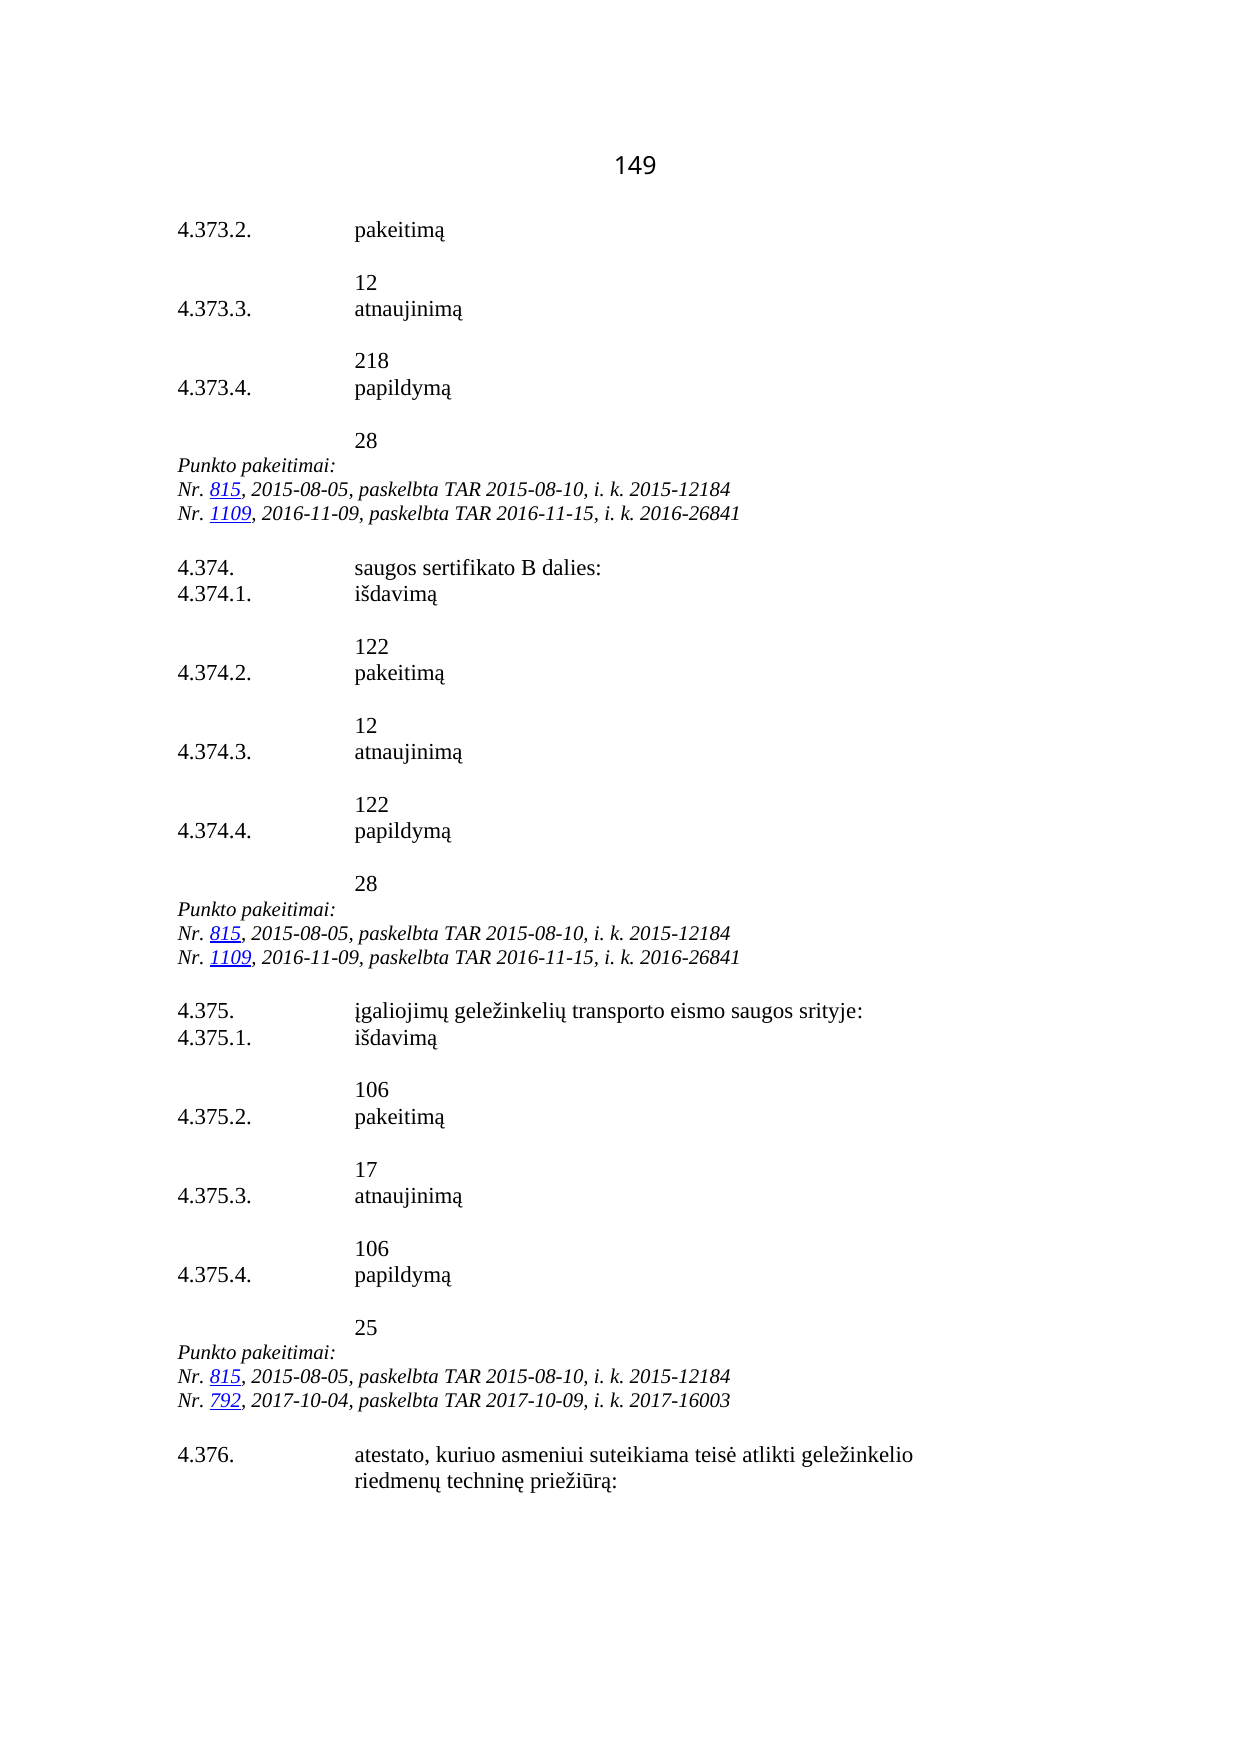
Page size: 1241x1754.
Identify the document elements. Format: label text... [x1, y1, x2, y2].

text 4.376. atestato, kuriuo asmeniui suteikiama teisė atlikti geležinkelio [177, 1441, 945, 1467]
text 4.374.3. atnaujinimą 122 [177, 738, 892, 817]
text Nr. 1109, 2016-11-09, paskelbta TAR 2016-11-15, i. k. 2016-26841 [177, 945, 1093, 969]
text Nr. 815, 2015-08-05, paskelbta TAR 2015-08-10, i. k. 2015-12184 [177, 477, 1093, 501]
text Punkto pakeitimai: [177, 897, 1093, 921]
text Nr. 815, 2015-08-05, paskelbta TAR 2015-08-10, i. k. 2015-12184 [177, 921, 1093, 945]
text 4.373.4. papildymą 28 [177, 374, 892, 453]
text 4.374. saugos sertifikato B dalies: [177, 554, 892, 580]
text 4.375.4. papildymą 25 [177, 1261, 945, 1340]
text Nr. 1109, 2016-11-09, paskelbta TAR 2016-11-15, i. k. 2016-26841 [177, 501, 1093, 525]
text 4.375.1. išdavimą 106 [177, 1024, 945, 1103]
text 4.374.4. papildymą 28 [177, 817, 892, 897]
text 4.375.3. atnaujinimą 106 [177, 1182, 945, 1261]
text Punkto pakeitimai: [177, 1340, 1093, 1364]
text 4.375. įgaliojimų geležinkelių transporto eismo saugos srityje: [177, 997, 945, 1024]
text 4.373.2. pakeitimą 12 [177, 216, 892, 295]
text riedmenų techninę priežiūrą: [354, 1467, 945, 1520]
text Nr. 792, 2017-10-04, paskelbta TAR 2017-10-09, i. k. 2017-16003 [177, 1388, 1093, 1412]
text 4.373.3. atnaujinimą 218 [177, 295, 892, 374]
text Nr. 815, 2015-08-05, paskelbta TAR 2015-08-10, i. k. 2015-12184 [177, 1364, 1093, 1388]
text 4.375.2. pakeitimą 17 [177, 1103, 945, 1182]
text 4.374.1. išdavimą 122 [177, 580, 892, 659]
text 4.374.2. pakeitimą 12 [177, 659, 892, 738]
text Punkto pakeitimai: [177, 453, 1093, 477]
